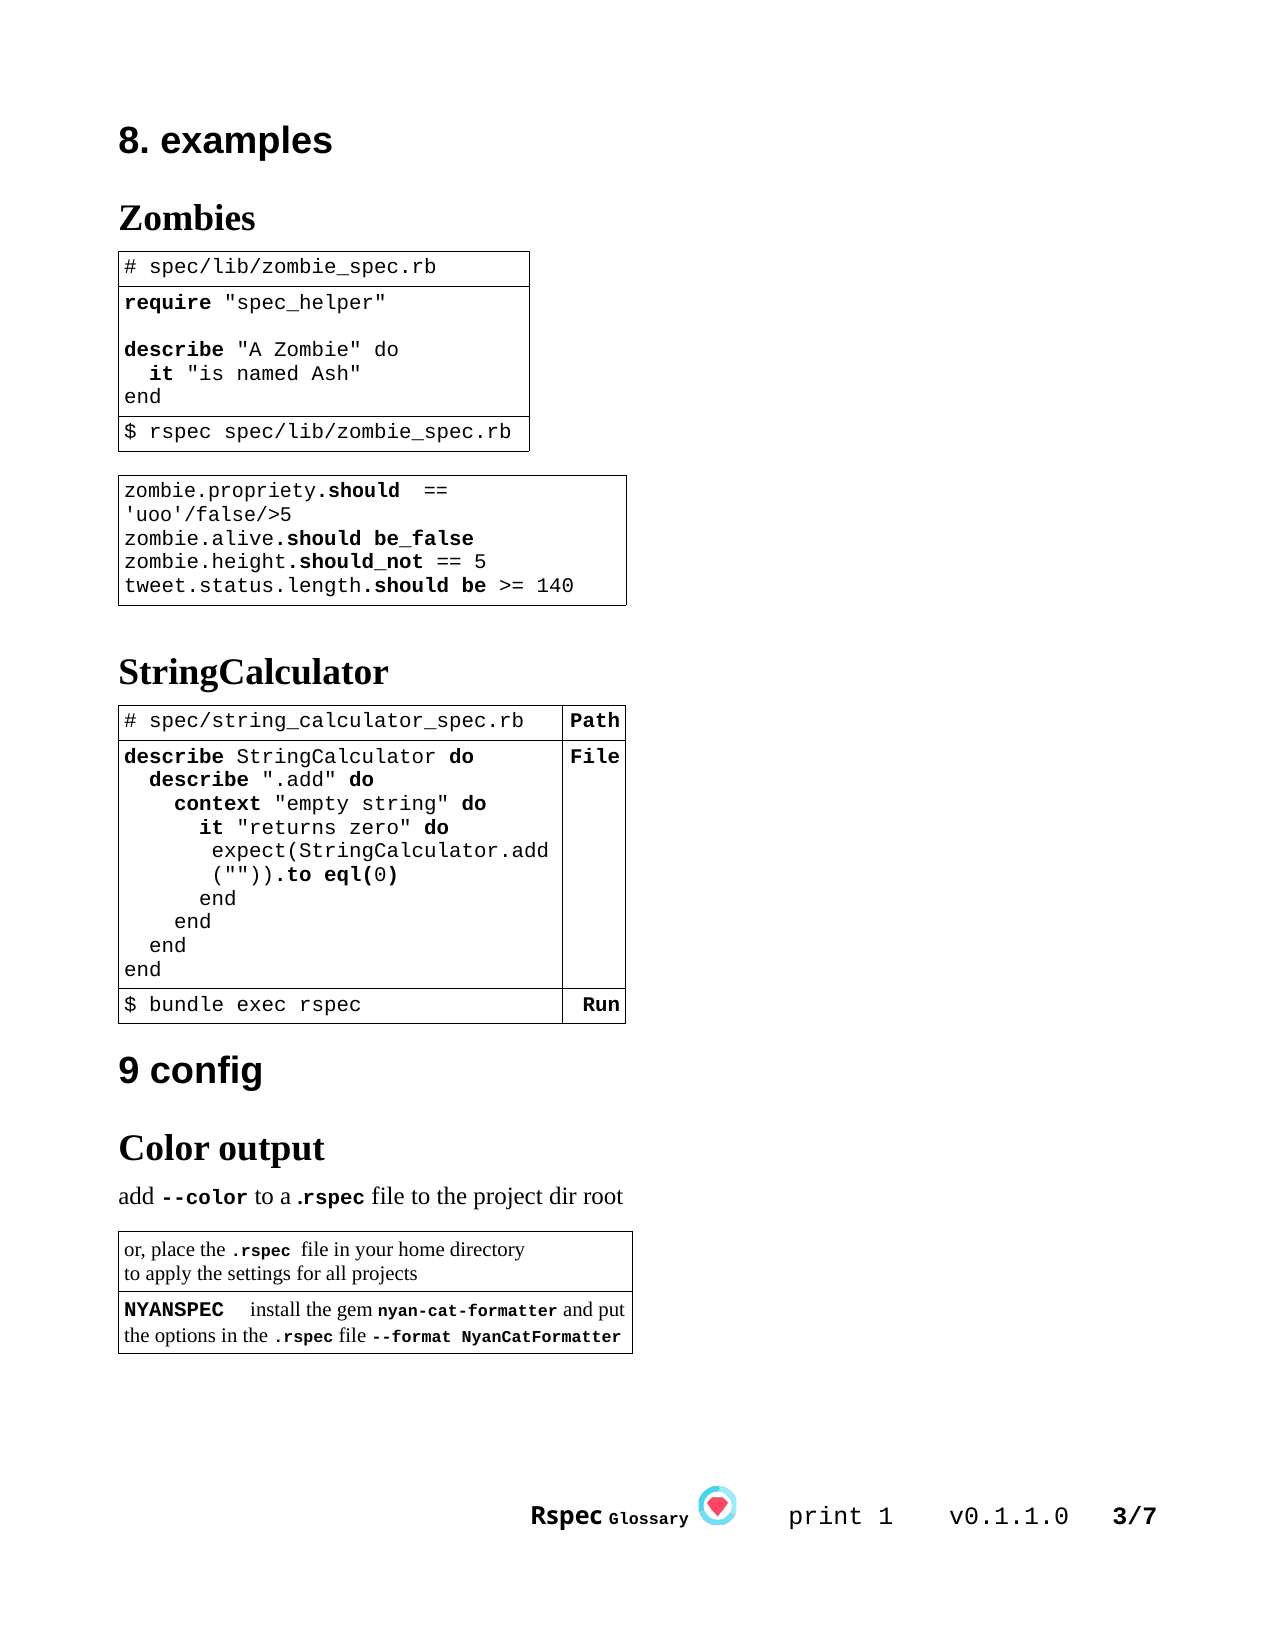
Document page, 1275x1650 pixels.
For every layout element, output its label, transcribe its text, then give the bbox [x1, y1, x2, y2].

table_cell $ bundle exec rspec [119, 989, 562, 1023]
subtitle 8. examples [118, 118, 626, 162]
table_header Path [563, 706, 625, 740]
subtitle Zombies [118, 195, 626, 238]
table_cell NYANSPEC install the gem nyan-cat-formatter and put the options in the .rspec file --format NyanCatFormatter [119, 1292, 632, 1353]
subtitle 9 config [118, 1048, 626, 1092]
text add --color to a .rspec file to the project dir root [118, 1181, 626, 1210]
picture [698, 1486, 737, 1525]
table_cell require "spec_helper" describe "A Zombie" do it "is named Ash" end [119, 287, 529, 416]
table_header # spec/string_calculator_spec.rb [119, 706, 562, 740]
table_cell $ rspec spec/lib/zombie_spec.rb [119, 417, 529, 451]
table_header zombie.propriety.should == 'uoo'/false/>5 zombie.alive.should be_false zombie.height.should_not == 5 tweet.status.length.should be >= 140 [119, 476, 626, 604]
table_cell File [563, 741, 625, 988]
table_cell describe StringCalculator do describe ".add" do context "empty string" do it "returns zero" do expect(StringCalculator.add ("")).to eql(0) end end end end [119, 741, 562, 988]
table_header # spec/lib/zombie_spec.rb [119, 252, 529, 286]
table_cell Run [563, 989, 625, 1023]
table_header or, place the .rspec file in your home directory to apply the settings for all projects [119, 1232, 632, 1291]
subtitle StringCalculator [118, 649, 626, 692]
subtitle Color output [118, 1125, 626, 1168]
